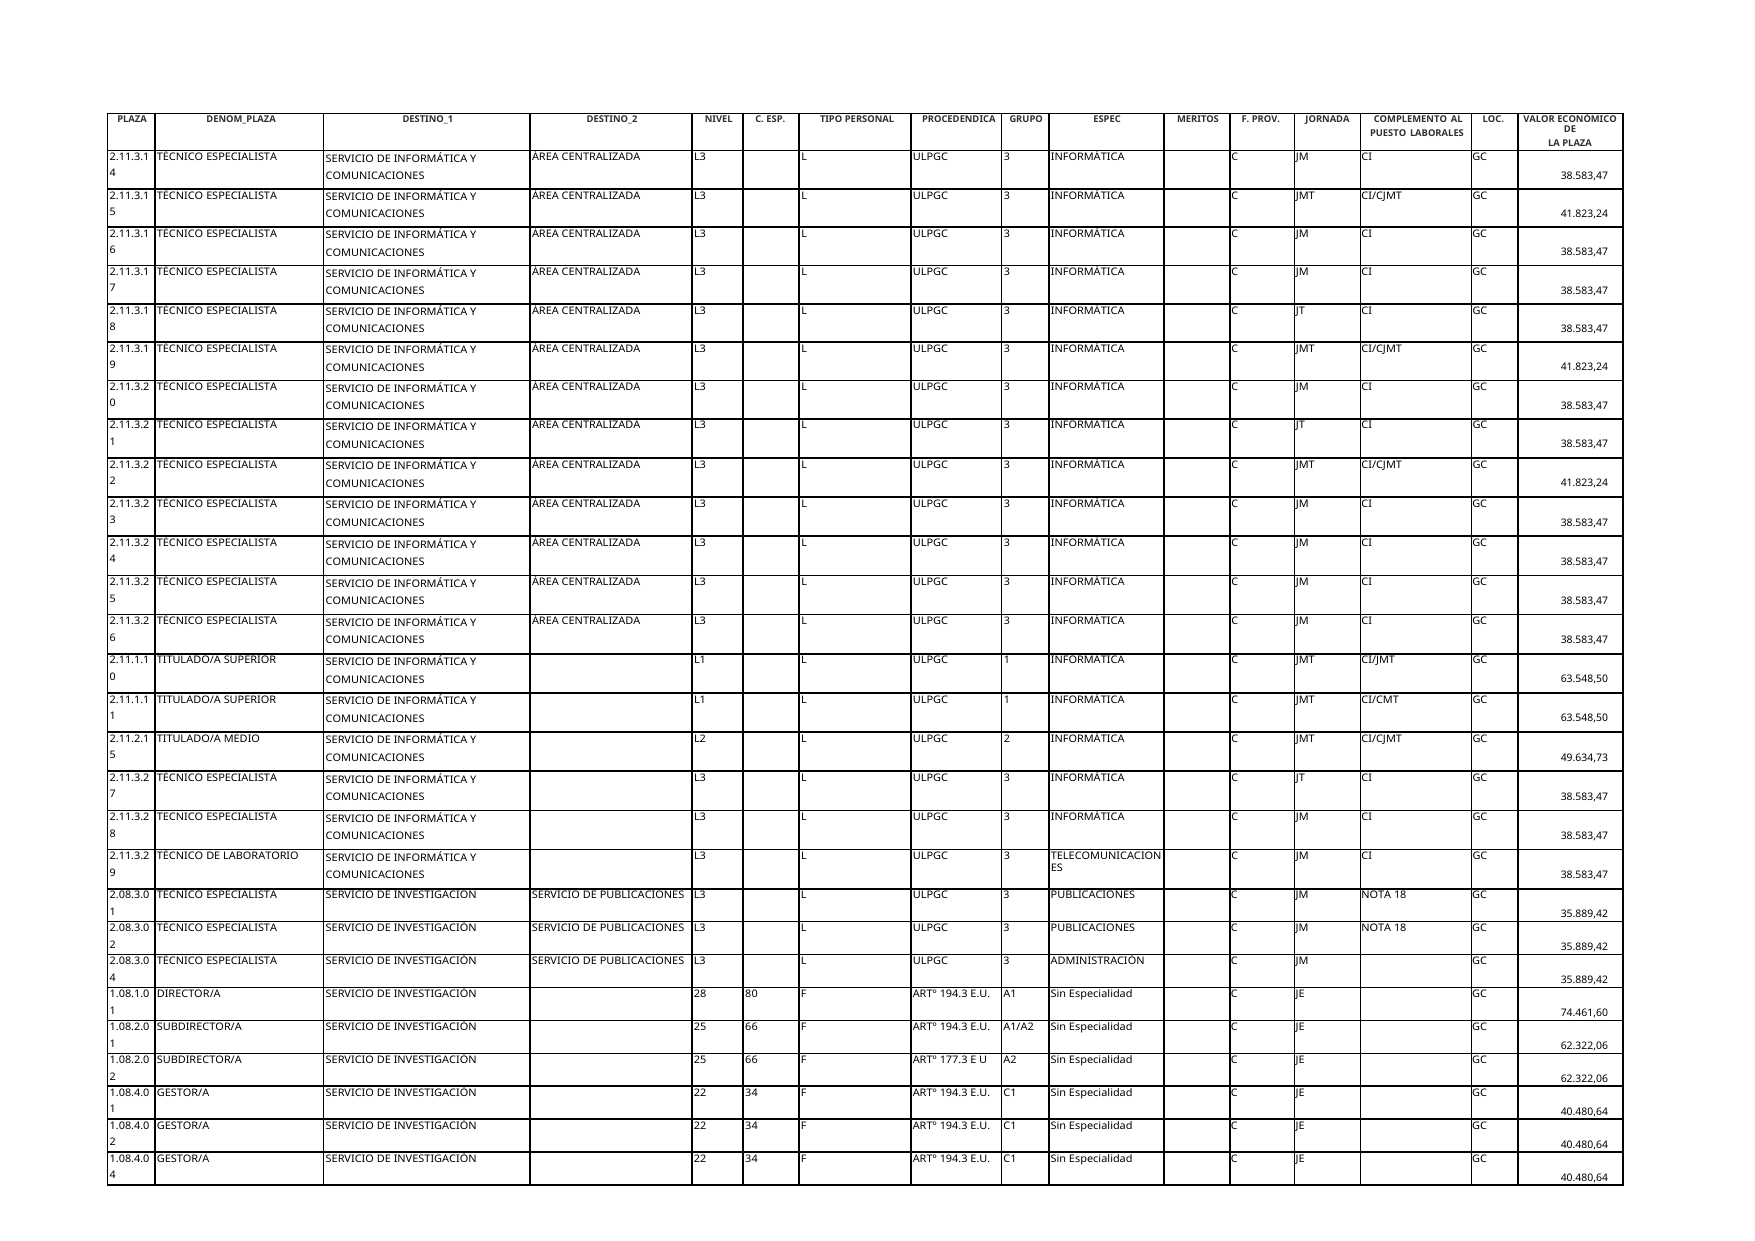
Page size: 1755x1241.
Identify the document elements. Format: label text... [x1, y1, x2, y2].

table_cell JM [1295, 151, 1360, 188]
table_cell L2 [693, 733, 742, 770]
table_cell SERVICIO DE INFORMÁTICA Y COMUNICACIONES [324, 850, 529, 888]
table_cell JMT [1295, 459, 1360, 496]
table_cell ULPGC [912, 890, 1001, 921]
table_cell [744, 420, 798, 457]
table_cell L3 [693, 420, 742, 457]
table_cell 3 [1002, 537, 1048, 574]
table_cell ÁREA CENTRALIZADA [531, 576, 691, 614]
table_cell L [800, 537, 910, 574]
table_cell JM [1295, 381, 1360, 418]
table_cell L3 [693, 615, 742, 653]
table_cell 22 [693, 1120, 742, 1151]
table_header GRUPO [1002, 114, 1048, 149]
table_cell 1.08.2.0 2 [108, 1054, 154, 1085]
table_cell TÉCNICO ESPECIALISTA [156, 228, 323, 264]
table_cell Sin Especialidad [1050, 1021, 1163, 1052]
table_cell GC [1472, 988, 1517, 1019]
table_cell 3 [1002, 343, 1048, 379]
table_cell L1 [693, 694, 742, 731]
table_cell 40.480,64 [1519, 1120, 1622, 1151]
table_cell ULPGC [912, 381, 1001, 418]
table_cell INFORMÁTICA [1050, 305, 1163, 341]
table_cell INFORMÁTICA [1050, 151, 1163, 188]
table_cell TÉCNICO ESPECIALISTA [156, 190, 323, 226]
table_cell [744, 266, 798, 303]
table_cell 38.583,47 [1519, 772, 1622, 809]
table_cell C [1231, 498, 1294, 535]
table_cell 3 [1002, 811, 1048, 849]
table_cell SERVICIO DE INFORMÁTICA Y COMUNICACIONES [324, 190, 529, 226]
table_cell C [1231, 1087, 1294, 1118]
table_cell CI [1361, 151, 1471, 188]
table_cell JE [1295, 1021, 1360, 1052]
table_cell SERVICIO DE INVESTIGACIÓN [324, 955, 529, 987]
table_cell Sin Especialidad [1050, 1054, 1163, 1085]
table_cell C [1231, 615, 1294, 653]
table_cell TITULADO/A MEDIO [156, 733, 323, 770]
table_cell 74.461,60 [1519, 988, 1622, 1019]
table_cell TÉCNICO ESPECIALISTA [156, 459, 323, 496]
table_cell JT [1295, 420, 1360, 457]
table_header PROCEDENDICA [912, 114, 1001, 149]
table_cell 2.11.3.2 9 [108, 850, 154, 888]
table_cell JE [1295, 1153, 1360, 1184]
table_cell [744, 305, 798, 341]
table_cell 2.11.1.1 0 [108, 655, 154, 692]
table_cell L3 [693, 305, 742, 341]
table_cell SERVICIO DE INVESTIGACIÓN [324, 922, 529, 954]
table_cell [531, 850, 691, 888]
table_cell 63.548,50 [1519, 655, 1622, 692]
table_cell ULPGC [912, 343, 1001, 379]
table_cell C [1231, 890, 1294, 921]
table_cell GESTOR/A [156, 1087, 323, 1118]
table_cell ULPGC [912, 615, 1001, 653]
table_cell [1165, 890, 1229, 921]
table_cell NOTA 18 [1361, 890, 1471, 921]
table_cell 22 [693, 1153, 742, 1184]
table_cell ARTº 194.3 E.U. [912, 1153, 1001, 1184]
table_cell L [800, 955, 910, 987]
table_cell 1.08.4.0 2 [108, 1120, 154, 1151]
table_cell 1.08.1.0 1 [108, 988, 154, 1019]
table_cell INFORMÁTICA [1050, 733, 1163, 770]
table_cell TÉCNICO ESPECIALISTA [156, 537, 323, 574]
table_cell 2.11.3.2 6 [108, 615, 154, 653]
table_cell 2.11.3.2 5 [108, 576, 154, 614]
table_cell L [800, 615, 910, 653]
table_cell [1165, 343, 1229, 379]
table_cell 28 [693, 988, 742, 1019]
table_cell 62.322,06 [1519, 1021, 1622, 1052]
table_cell C [1231, 266, 1294, 303]
table_cell INFORMÁTICA [1050, 811, 1163, 849]
table_cell C [1231, 459, 1294, 496]
table_cell GC [1472, 1054, 1517, 1085]
table_cell L3 [693, 151, 742, 188]
table_cell L3 [693, 890, 742, 921]
table_cell 63.548,50 [1519, 694, 1622, 731]
table_cell TÉCNICO ESPECIALISTA [156, 922, 323, 954]
table_cell JMT [1295, 733, 1360, 770]
table_cell L [800, 733, 910, 770]
table_cell L [800, 498, 910, 535]
table_cell [744, 890, 798, 921]
table_cell JM [1295, 955, 1360, 987]
table_cell 2.08.3.0 4 [108, 955, 154, 987]
table_cell CI [1361, 228, 1471, 264]
table_cell ADMINISTRACIÓN [1050, 955, 1163, 987]
table_cell L [800, 772, 910, 809]
table_cell 1.08.2.0 1 [108, 1021, 154, 1052]
table_cell C [1231, 1021, 1294, 1052]
table_cell 2.11.3.1 7 [108, 266, 154, 303]
table_cell JT [1295, 305, 1360, 341]
table_cell SERVICIO DE PUBLICACIONES [531, 890, 691, 921]
table_cell L3 [693, 850, 742, 888]
table_cell SERVICIO DE PUBLICACIONES [531, 955, 691, 987]
table_cell C [1231, 420, 1294, 457]
table_cell 35.889,42 [1519, 890, 1622, 921]
table_cell JM [1295, 922, 1360, 954]
table_cell ULPGC [912, 459, 1001, 496]
table_cell INFORMÁTICA [1050, 694, 1163, 731]
table_cell 1 [1002, 655, 1048, 692]
table_cell SERVICIO DE INFORMÁTICA Y COMUNICACIONES [324, 151, 529, 188]
table_cell GC [1472, 459, 1517, 496]
table_cell [531, 1087, 691, 1118]
table_cell INFORMÁTICA [1050, 772, 1163, 809]
table_cell TÉCNICO ESPECIALISTA [156, 498, 323, 535]
table_cell L3 [693, 811, 742, 849]
table_cell ULPGC [912, 955, 1001, 987]
table_cell 3 [1002, 772, 1048, 809]
table_cell [1165, 694, 1229, 731]
table_cell [744, 655, 798, 692]
table_header DESTINO_2 [531, 114, 691, 149]
table_cell 3 [1002, 381, 1048, 418]
table_cell INFORMÁTICA [1050, 459, 1163, 496]
table_cell 41.823,24 [1519, 459, 1622, 496]
table_cell L [800, 655, 910, 692]
table_cell C [1231, 576, 1294, 614]
table_cell GC [1472, 655, 1517, 692]
table_cell 2.08.3.0 1 [108, 890, 154, 921]
table_cell L [800, 305, 910, 341]
table_cell [1165, 151, 1229, 188]
table_cell 66 [744, 1054, 798, 1085]
table_cell JM [1295, 576, 1360, 614]
table_cell SERVICIO DE INFORMÁTICA Y COMUNICACIONES [324, 811, 529, 849]
table_cell SERVICIO DE INFORMÁTICA Y COMUNICACIONES [324, 694, 529, 731]
table_cell 34 [744, 1153, 798, 1184]
table_cell CI [1361, 305, 1471, 341]
table_cell [744, 228, 798, 264]
table_cell ULPGC [912, 151, 1001, 188]
table_cell L3 [693, 190, 742, 226]
table_cell JM [1295, 811, 1360, 849]
table_cell SERVICIO DE INVESTIGACIÓN [324, 1087, 529, 1118]
table_cell [531, 811, 691, 849]
table_cell JE [1295, 988, 1360, 1019]
table_cell ULPGC [912, 420, 1001, 457]
table_cell F [800, 1054, 910, 1085]
table_cell GC [1472, 1153, 1517, 1184]
table_cell GC [1472, 498, 1517, 535]
table_cell DIRECTOR/A [156, 988, 323, 1019]
table_cell 38.583,47 [1519, 381, 1622, 418]
table_cell ULPGC [912, 733, 1001, 770]
table_cell C [1231, 1054, 1294, 1085]
table_cell 3 [1002, 850, 1048, 888]
table_cell 62.322,06 [1519, 1054, 1622, 1085]
table_header ESPEC [1050, 114, 1163, 149]
table_cell [744, 537, 798, 574]
table_cell JM [1295, 228, 1360, 264]
table_cell [744, 733, 798, 770]
table_cell INFORMÁTICA [1050, 498, 1163, 535]
table_cell A1/A2 [1002, 1021, 1048, 1052]
table_cell CI/CJMT [1361, 459, 1471, 496]
table_cell F [800, 988, 910, 1019]
table_cell Sin Especialidad [1050, 1120, 1163, 1151]
table_cell ULPGC [912, 228, 1001, 264]
table_cell 34 [744, 1087, 798, 1118]
table_cell C [1231, 1153, 1294, 1184]
table_cell [1165, 772, 1229, 809]
table_cell 3 [1002, 890, 1048, 921]
table_cell L3 [693, 343, 742, 379]
table_cell PUBLICACIONES [1050, 922, 1163, 954]
table_cell C [1231, 305, 1294, 341]
table_cell ULPGC [912, 576, 1001, 614]
table_cell ULPGC [912, 922, 1001, 954]
table_cell JM [1295, 615, 1360, 653]
table_cell L3 [693, 228, 742, 264]
table_cell CI [1361, 498, 1471, 535]
table_cell TÉCNICO ESPECIALISTA [156, 576, 323, 614]
table_cell L [800, 890, 910, 921]
table_cell SERVICIO DE INFORMÁTICA Y COMUNICACIONES [324, 576, 529, 614]
table_cell GC [1472, 733, 1517, 770]
table_cell [744, 498, 798, 535]
table_cell [744, 922, 798, 954]
table_cell ULPGC [912, 772, 1001, 809]
table_cell L3 [693, 381, 742, 418]
table_cell [1361, 988, 1471, 1019]
table_cell GESTOR/A [156, 1120, 323, 1151]
table_cell 3 [1002, 190, 1048, 226]
table_cell L [800, 922, 910, 954]
table_cell ARTº 194.3 E.U. [912, 988, 1001, 1019]
table_cell ÁREA CENTRALIZADA [531, 537, 691, 574]
table_cell 41.823,24 [1519, 343, 1622, 379]
table_cell TÉCNICO ESPECIALISTA [156, 305, 323, 341]
table_cell JM [1295, 850, 1360, 888]
table_cell TÉCNICO ESPECIALISTA [156, 615, 323, 653]
table_cell 38.583,47 [1519, 850, 1622, 888]
table_cell SERVICIO DE INVESTIGACIÓN [324, 890, 529, 921]
table_cell Sin Especialidad [1050, 988, 1163, 1019]
table_cell [1165, 459, 1229, 496]
table_cell L1 [693, 655, 742, 692]
table_cell CI [1361, 381, 1471, 418]
table_cell ULPGC [912, 498, 1001, 535]
table_cell 38.583,47 [1519, 498, 1622, 535]
table_cell [531, 1120, 691, 1151]
table_cell C [1231, 343, 1294, 379]
table_cell SERVICIO DE INVESTIGACIÓN [324, 988, 529, 1019]
table_cell SERVICIO DE INVESTIGACIÓN [324, 1120, 529, 1151]
table_cell GC [1472, 228, 1517, 264]
table_cell ÁREA CENTRALIZADA [531, 151, 691, 188]
table_cell ULPGC [912, 811, 1001, 849]
table_cell GC [1472, 1120, 1517, 1151]
table_cell [1165, 955, 1229, 987]
table_cell ÁREA CENTRALIZADA [531, 190, 691, 226]
table_cell [1165, 733, 1229, 770]
table_cell SUBDIRECTOR/A [156, 1054, 323, 1085]
table_header JORNADA [1295, 114, 1360, 149]
table_cell SERVICIO DE INFORMÁTICA Y COMUNICACIONES [324, 537, 529, 574]
table_cell PUBLICACIONES [1050, 890, 1163, 921]
table_cell 2.11.1.1 1 [108, 694, 154, 731]
table_header DESTINO_1 [324, 114, 529, 149]
table_cell C [1231, 988, 1294, 1019]
table_cell SERVICIO DE INFORMÁTICA Y COMUNICACIONES [324, 381, 529, 418]
table_cell 80 [744, 988, 798, 1019]
table_cell 38.583,47 [1519, 537, 1622, 574]
table_cell C [1231, 811, 1294, 849]
table_cell 66 [744, 1021, 798, 1052]
table_cell L3 [693, 459, 742, 496]
table_cell [744, 459, 798, 496]
table_cell JT [1295, 772, 1360, 809]
table_cell 2.11.3.2 4 [108, 537, 154, 574]
table_cell CI [1361, 537, 1471, 574]
table_cell [1165, 381, 1229, 418]
table_cell 2.11.3.1 9 [108, 343, 154, 379]
table_cell [1165, 305, 1229, 341]
table_cell 2.11.2.1 5 [108, 733, 154, 770]
table_header PLAZA [108, 114, 154, 149]
table_cell ÁREA CENTRALIZADA [531, 459, 691, 496]
table_cell SERVICIO DE INFORMÁTICA Y COMUNICACIONES [324, 228, 529, 264]
table_cell C [1231, 655, 1294, 692]
table_cell L [800, 811, 910, 849]
table_cell GC [1472, 266, 1517, 303]
table_cell C [1231, 381, 1294, 418]
table_cell [1165, 190, 1229, 226]
table_cell JM [1295, 890, 1360, 921]
table_cell 2.11.3.2 3 [108, 498, 154, 535]
table_cell ÁREA CENTRALIZADA [531, 305, 691, 341]
table_cell GC [1472, 420, 1517, 457]
table_cell L3 [693, 922, 742, 954]
table_cell SERVICIO DE INVESTIGACIÓN [324, 1153, 529, 1184]
table_header F. PROV. [1231, 114, 1294, 149]
table_cell ULPGC [912, 694, 1001, 731]
table_cell TÉCNICO ESPECIALISTA [156, 266, 323, 303]
table_cell TÉCNICO ESPECIALISTA [156, 890, 323, 921]
table_cell C [1231, 694, 1294, 731]
table_cell CI [1361, 420, 1471, 457]
table_cell 35.889,42 [1519, 955, 1622, 987]
table_cell [531, 988, 691, 1019]
table_cell L3 [693, 537, 742, 574]
table_cell ARTº 194.3 E.U. [912, 1120, 1001, 1151]
table_cell [744, 151, 798, 188]
table_cell 38.583,47 [1519, 420, 1622, 457]
table_cell 2 [1002, 733, 1048, 770]
table_header NIVEL [693, 114, 742, 149]
table_cell L3 [693, 498, 742, 535]
table_cell 2.11.3.2 7 [108, 772, 154, 809]
table_cell ULPGC [912, 266, 1001, 303]
table_cell 2.11.3.1 8 [108, 305, 154, 341]
table_cell [1165, 1153, 1229, 1184]
table_header MERITOS [1165, 114, 1229, 149]
table_cell GC [1472, 381, 1517, 418]
table_cell 38.583,47 [1519, 305, 1622, 341]
table_cell SERVICIO DE INFORMÁTICA Y COMUNICACIONES [324, 655, 529, 692]
table_cell C1 [1002, 1153, 1048, 1184]
table_cell JE [1295, 1087, 1360, 1118]
table_cell L3 [693, 576, 742, 614]
table_cell ULPGC [912, 850, 1001, 888]
table_cell INFORMÁTICA [1050, 537, 1163, 574]
table_cell SERVICIO DE INFORMÁTICA Y COMUNICACIONES [324, 420, 529, 457]
table_cell GC [1472, 772, 1517, 809]
table_cell [1165, 266, 1229, 303]
table_cell CI [1361, 850, 1471, 888]
table_cell ÁREA CENTRALIZADA [531, 420, 691, 457]
table_cell 3 [1002, 266, 1048, 303]
table_cell SERVICIO DE PUBLICACIONES [531, 922, 691, 954]
table_cell ÁREA CENTRALIZADA [531, 615, 691, 653]
table_cell C [1231, 955, 1294, 987]
table_cell 2.11.3.2 1 [108, 420, 154, 457]
table_cell CI/CJMT [1361, 343, 1471, 379]
table_cell ULPGC [912, 305, 1001, 341]
table_cell JM [1295, 266, 1360, 303]
table_cell 3 [1002, 922, 1048, 954]
table_cell [531, 655, 691, 692]
table_cell 3 [1002, 305, 1048, 341]
table_cell CI [1361, 615, 1471, 653]
table_cell 40.480,64 [1519, 1087, 1622, 1118]
table_cell INFORMÁTICA [1050, 266, 1163, 303]
table_cell 40.480,64 [1519, 1153, 1622, 1184]
table_cell SERVICIO DE INFORMÁTICA Y COMUNICACIONES [324, 459, 529, 496]
table_cell [1165, 420, 1229, 457]
table_cell CI/CMT [1361, 694, 1471, 731]
table_cell 1 [1002, 694, 1048, 731]
table_cell [531, 1054, 691, 1085]
table_cell [1361, 1120, 1471, 1151]
table_cell ÁREA CENTRALIZADA [531, 381, 691, 418]
table_cell TÉCNICO ESPECIALISTA [156, 381, 323, 418]
table_cell L [800, 151, 910, 188]
table_cell [1165, 988, 1229, 1019]
table_cell 35.889,42 [1519, 922, 1622, 954]
table_cell Sin Especialidad [1050, 1153, 1163, 1184]
table_cell C1 [1002, 1120, 1048, 1151]
table_cell A1 [1002, 988, 1048, 1019]
table_cell L3 [693, 772, 742, 809]
table_cell GC [1472, 576, 1517, 614]
table_cell L [800, 228, 910, 264]
table_cell GC [1472, 615, 1517, 653]
table_cell [744, 576, 798, 614]
table_cell L [800, 266, 910, 303]
table_header VALOR ECONÓMICO DE LA PLAZA [1519, 114, 1622, 149]
table_cell [744, 694, 798, 731]
table_cell 38.583,47 [1519, 811, 1622, 849]
table_cell JMT [1295, 694, 1360, 731]
table_cell JM [1295, 498, 1360, 535]
table_cell INFORMÁTICA [1050, 190, 1163, 226]
table_cell TÉCNICO DE LABORATORIO [156, 850, 323, 888]
table_cell [1165, 1087, 1229, 1118]
table_cell CI/CJMT [1361, 190, 1471, 226]
table_cell 38.583,47 [1519, 266, 1622, 303]
table_cell INFORMÁTICA [1050, 343, 1163, 379]
table_cell 3 [1002, 576, 1048, 614]
table_cell 1.08.4.0 1 [108, 1087, 154, 1118]
table_cell INFORMÁTICA [1050, 228, 1163, 264]
table_cell [1165, 655, 1229, 692]
table_cell GC [1472, 850, 1517, 888]
table_cell L [800, 343, 910, 379]
table_cell [744, 615, 798, 653]
table_cell JMT [1295, 190, 1360, 226]
table_cell L [800, 576, 910, 614]
table_cell [1165, 498, 1229, 535]
table_cell 2.11.3.1 6 [108, 228, 154, 264]
table_cell TÉCNICO ESPECIALISTA [156, 955, 323, 987]
table_cell ULPGC [912, 655, 1001, 692]
table_cell 49.634,73 [1519, 733, 1622, 770]
table_cell GC [1472, 343, 1517, 379]
table_cell GC [1472, 537, 1517, 574]
table_cell CI/CJMT [1361, 733, 1471, 770]
table_cell C [1231, 922, 1294, 954]
table_cell GC [1472, 890, 1517, 921]
table_cell TÉCNICO ESPECIALISTA [156, 343, 323, 379]
table_cell 38.583,47 [1519, 228, 1622, 264]
table_cell [1361, 955, 1471, 987]
table_cell TECNICO ESPECIALISTA [156, 811, 323, 849]
table_cell 2.11.3.2 0 [108, 381, 154, 418]
table_cell C [1231, 190, 1294, 226]
table_cell SERVICIO DE INVESTIGACIÓN [324, 1054, 529, 1085]
table_cell F [800, 1120, 910, 1151]
table_cell [1165, 228, 1229, 264]
table_cell [744, 772, 798, 809]
table_cell F [800, 1021, 910, 1052]
table_cell C [1231, 733, 1294, 770]
table_cell L [800, 190, 910, 226]
table_cell TITULADO/A SUPERIOR [156, 694, 323, 731]
table_cell [531, 772, 691, 809]
table_cell ÁREA CENTRALIZADA [531, 498, 691, 535]
table_cell 2.11.3.1 5 [108, 190, 154, 226]
table_cell TITULADO/A SUPERIOR [156, 655, 323, 692]
table_cell GC [1472, 190, 1517, 226]
table_cell CI [1361, 772, 1471, 809]
table_cell 22 [693, 1087, 742, 1118]
table_cell INFORMÁTICA [1050, 615, 1163, 653]
table_cell [1165, 537, 1229, 574]
table_cell 3 [1002, 615, 1048, 653]
table_cell 2.11.3.2 2 [108, 459, 154, 496]
table_cell [744, 955, 798, 987]
table_cell [744, 811, 798, 849]
table_cell TELECOMUNICACIONES [1050, 850, 1163, 888]
table_cell F [800, 1153, 910, 1184]
table_cell [531, 1021, 691, 1052]
table_header TIPO PERSONAL [800, 114, 910, 149]
table_cell 38.583,47 [1519, 576, 1622, 614]
table_cell C [1231, 850, 1294, 888]
table_cell TÉCNICO ESPECIALISTA [156, 772, 323, 809]
table_cell 41.823,24 [1519, 190, 1622, 226]
table_cell ARTº 194.3 E.U. [912, 1087, 1001, 1118]
table_cell INFORMÁTICA [1050, 420, 1163, 457]
table_cell [1165, 1021, 1229, 1052]
table_cell 3 [1002, 459, 1048, 496]
table_cell SERVICIO DE INFORMÁTICA Y COMUNICACIONES [324, 266, 529, 303]
table_cell CI [1361, 811, 1471, 849]
table_cell GC [1472, 922, 1517, 954]
table_cell [531, 694, 691, 731]
table_cell 2.11.3.1 4 [108, 151, 154, 188]
table_cell ULPGC [912, 537, 1001, 574]
table_cell 2.11.3.2 8 [108, 811, 154, 849]
table_cell [1165, 1054, 1229, 1085]
table_cell Sin Especialidad [1050, 1087, 1163, 1118]
table_header LOC. [1472, 114, 1517, 149]
table_cell SERVICIO DE INVESTIGACIÓN [324, 1021, 529, 1052]
table_cell A2 [1002, 1054, 1048, 1085]
table_cell GC [1472, 811, 1517, 849]
table_cell [1165, 811, 1229, 849]
table_cell C [1231, 1120, 1294, 1151]
table_cell ÁREA CENTRALIZADA [531, 228, 691, 264]
table_cell [1361, 1153, 1471, 1184]
table_cell INFORMÁTICA [1050, 655, 1163, 692]
table_cell NOTA 18 [1361, 922, 1471, 954]
table_cell L [800, 694, 910, 731]
table_cell [744, 850, 798, 888]
table_cell CI/JMT [1361, 655, 1471, 692]
table_cell GC [1472, 305, 1517, 341]
table_cell [1165, 615, 1229, 653]
table_cell F [800, 1087, 910, 1118]
table_cell SERVICIO DE INFORMÁTICA Y COMUNICACIONES [324, 498, 529, 535]
table_cell 25 [693, 1021, 742, 1052]
table_cell GC [1472, 955, 1517, 987]
table_cell JM [1295, 537, 1360, 574]
table_cell GESTOR/A [156, 1153, 323, 1184]
table_cell SUBDIRECTOR/A [156, 1021, 323, 1052]
table_cell GC [1472, 151, 1517, 188]
table_header DENOM_PLAZA [156, 114, 323, 149]
table_cell C [1231, 772, 1294, 809]
table_cell 38.583,47 [1519, 151, 1622, 188]
table_cell JMT [1295, 343, 1360, 379]
table_cell ULPGC [912, 190, 1001, 226]
table_cell 34 [744, 1120, 798, 1151]
table_cell GC [1472, 694, 1517, 731]
table_cell JE [1295, 1120, 1360, 1151]
table_cell ARTº 194.3 E.U. [912, 1021, 1001, 1052]
table_cell L3 [693, 955, 742, 987]
table_cell ARTº 177.3 E U [912, 1054, 1001, 1085]
table_cell JMT [1295, 655, 1360, 692]
table_cell CI [1361, 266, 1471, 303]
table_cell [1165, 850, 1229, 888]
table_cell L [800, 420, 910, 457]
table_cell CI [1361, 576, 1471, 614]
table_cell ÁREA CENTRALIZADA [531, 266, 691, 303]
table_cell [531, 1153, 691, 1184]
table_cell ÁREA CENTRALIZADA [531, 343, 691, 379]
table_cell C [1231, 537, 1294, 574]
table_cell L [800, 850, 910, 888]
table_cell 3 [1002, 420, 1048, 457]
table_cell 3 [1002, 228, 1048, 264]
table_cell [1165, 1120, 1229, 1151]
table_cell [531, 733, 691, 770]
table_cell SERVICIO DE INFORMÁTICA Y COMUNICACIONES [324, 733, 529, 770]
table_cell L [800, 381, 910, 418]
table_cell [1165, 922, 1229, 954]
table_cell [1361, 1054, 1471, 1085]
table_cell [1361, 1021, 1471, 1052]
table_cell [744, 190, 798, 226]
table_cell INFORMÁTICA [1050, 576, 1163, 614]
table_cell TÉCNICO ESPECIALISTA [156, 151, 323, 188]
table_cell C [1231, 228, 1294, 264]
table_cell L [800, 459, 910, 496]
table_cell SERVICIO DE INFORMÁTICA Y COMUNICACIONES [324, 615, 529, 653]
table_cell 3 [1002, 498, 1048, 535]
table_cell TÉCNICO ESPECIALISTA [156, 420, 323, 457]
table_cell SERVICIO DE INFORMÁTICA Y COMUNICACIONES [324, 343, 529, 379]
table_cell GC [1472, 1021, 1517, 1052]
table_cell 2.08.3.0 2 [108, 922, 154, 954]
table_cell 25 [693, 1054, 742, 1085]
table_cell SERVICIO DE INFORMÁTICA Y COMUNICACIONES [324, 772, 529, 809]
table_cell C [1231, 151, 1294, 188]
table_cell 3 [1002, 151, 1048, 188]
table_cell 38.583,47 [1519, 615, 1622, 653]
table_cell L3 [693, 266, 742, 303]
table_cell GC [1472, 1087, 1517, 1118]
table_cell INFORMÁTICA [1050, 381, 1163, 418]
table_cell [1361, 1087, 1471, 1118]
table_header C. ESP. [744, 114, 798, 149]
table_cell C1 [1002, 1087, 1048, 1118]
table_cell JE [1295, 1054, 1360, 1085]
table_header COMPLEMENTO AL PUESTO LABORALES [1361, 114, 1471, 149]
table_cell [744, 381, 798, 418]
table_cell [744, 343, 798, 379]
table_cell SERVICIO DE INFORMÁTICA Y COMUNICACIONES [324, 305, 529, 341]
table_cell [1165, 576, 1229, 614]
table_cell 1.08.4.0 4 [108, 1153, 154, 1184]
table_cell 3 [1002, 955, 1048, 987]
